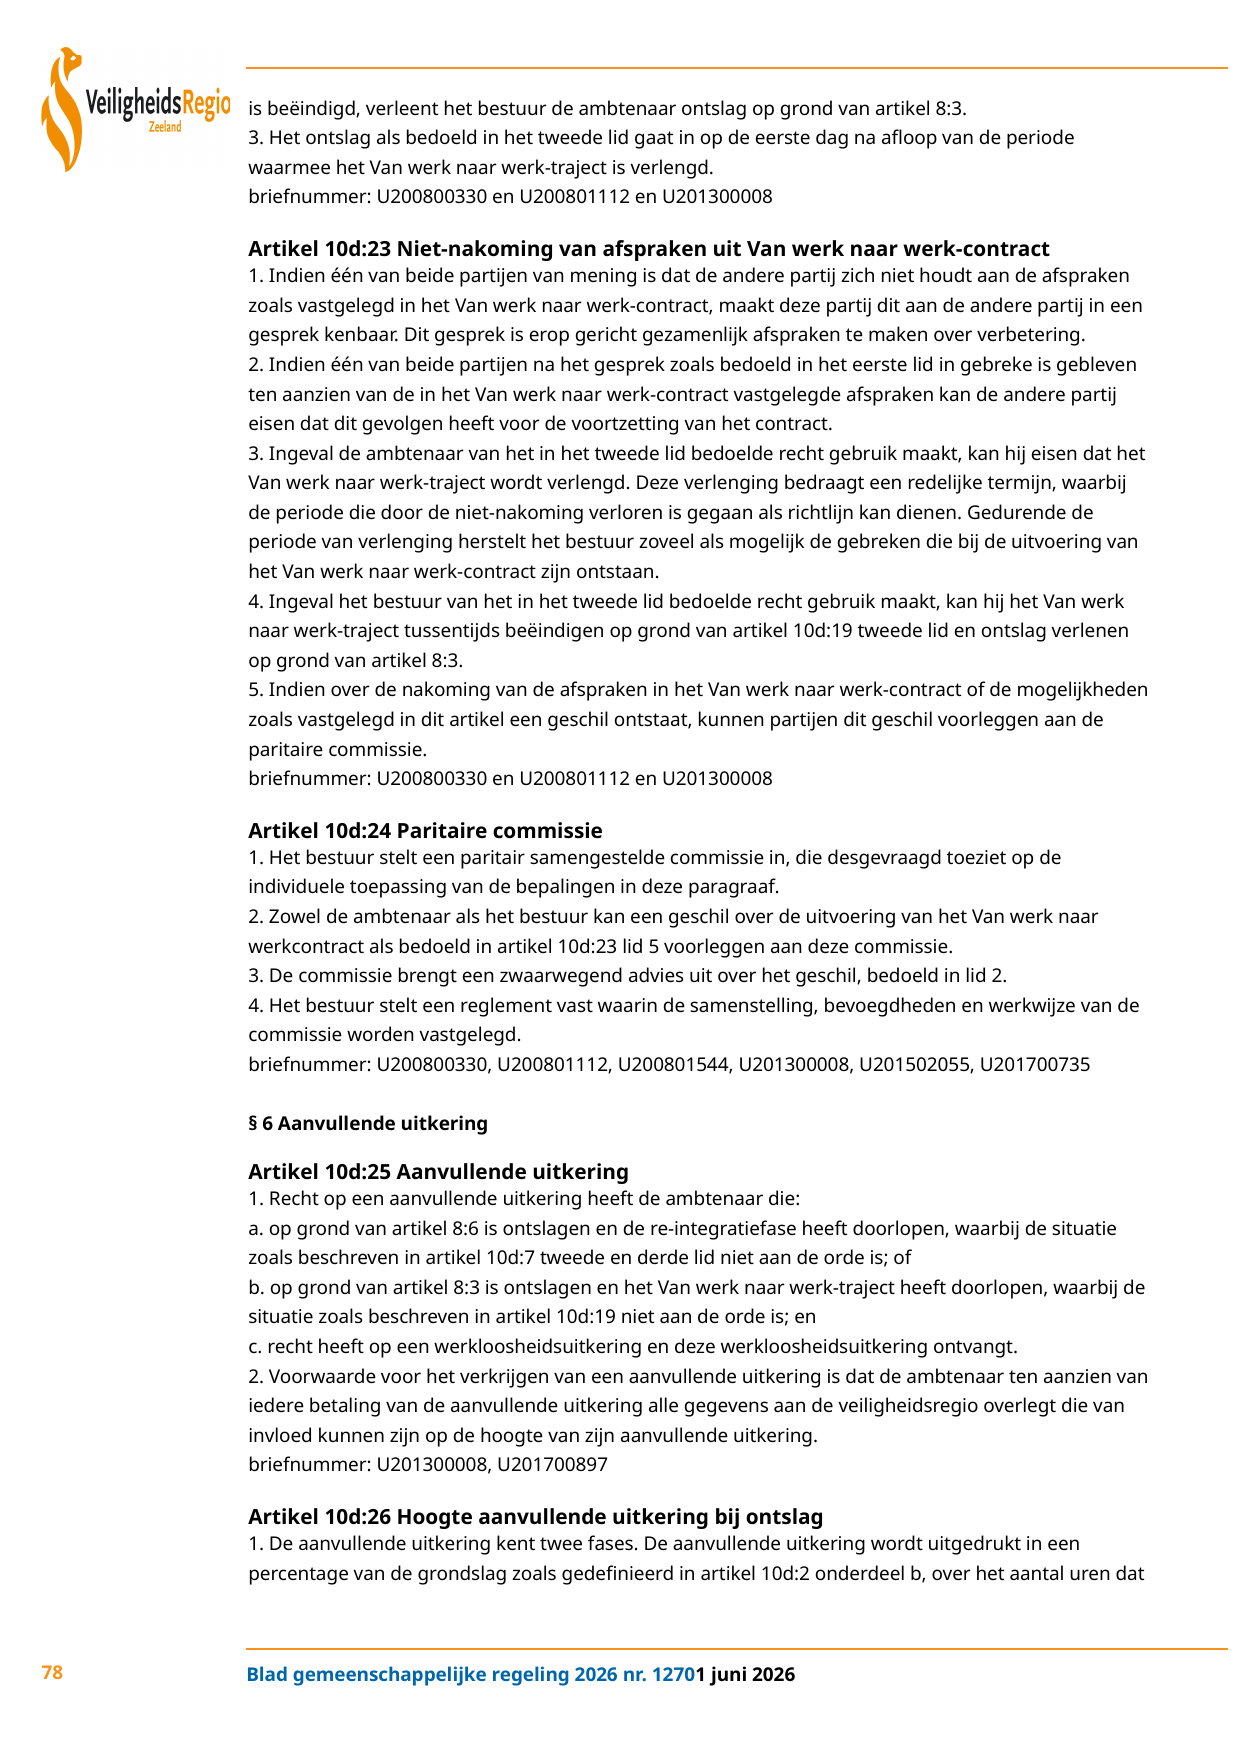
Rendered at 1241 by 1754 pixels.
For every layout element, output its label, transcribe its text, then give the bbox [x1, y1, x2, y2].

text 1. Recht op een aanvullende uitkering heeft de ambtenaar die: [248, 1185, 1152, 1211]
text a. op grond van artikel 8:6 is ontslagen en de re-integratiefase heeft doorlopen, waarbij de situatie zoals beschreven in artikel 10d:7 tweede en derde lid niet aan de orde is; of [248, 1215, 1152, 1270]
text 2. Indien één van beide partijen na het gesprek zoals bedoeld in het eerste lid in gebreke is gebleven ten aanzien van de in het Van werk naar werk-contract vastgelegde afspraken kan de andere partij eisen dat dit gevolgen heeft voor de voortzetting van het contract. [248, 351, 1152, 436]
text Artikel 10d:26 Hoogte aanvullende uitkering bij ontslag [248, 1502, 1152, 1531]
text 1. Het bestuur stelt een paritair samengestelde commissie in, die desgevraagd toeziet op de individuele toepassing van de bepalingen in deze paragraaf. [248, 844, 1152, 899]
text 1. De aanvullende uitkering kent twee fases. De aanvullende uitkering wordt uitgedrukt in een percentage van de grondslag zoals gedefinieerd in artikel 10d:2 onderdeel b, over het aantal uren dat [248, 1531, 1152, 1586]
text Artikel 10d:25 Aanvullende uitkering [248, 1157, 1152, 1185]
text 4. Het bestuur stelt een reglement vast waarin de samenstelling, bevoegdheden en werkwijze van de commissie worden vastgelegd. [248, 992, 1152, 1047]
text § 6 Aanvullende uitkering [248, 1110, 1152, 1136]
text Artikel 10d:24 Paritaire commissie [248, 816, 1152, 844]
text is beëindigd, verleent het bestuur de ambtenaar ontslag op grond van artikel 8:3. [248, 95, 1152, 121]
text briefnummer: U200800330 en U200801112 en U201300008 [248, 765, 1152, 791]
text briefnummer: U201300008, U201700897 [248, 1452, 1152, 1477]
text 3. De commissie brengt een zwaarwegend advies uit over het geschil, bedoeld in lid 2. [248, 962, 1152, 988]
picture [41, 47, 231, 172]
text 2. Voorwaarde voor het verkrijgen van een aanvullende uitkering is dat de ambtenaar ten aanzien van iedere betaling van de aanvullende uitkering alle gegevens aan de veiligheidsregio overlegt die van invloed kunnen zijn op de hoogte van zijn aanvullende uitkering. [248, 1363, 1152, 1448]
text briefnummer: U200800330, U200801112, U200801544, U201300008, U201502055, U201700735 [248, 1051, 1152, 1077]
text briefnummer: U200800330 en U200801112 en U201300008 [248, 183, 1152, 209]
text 3. Ingeval de ambtenaar van het in het tweede lid bedoelde recht gebruik maakt, kan hij eisen dat het Van werk naar werk-traject wordt verlengd. Deze verlenging bedraagt een redelijke termijn, waarbij de periode die door de niet-nakoming verloren is gegaan als richtlijn kan dienen. Gedurende de periode van verlenging herstelt het bestuur zoveel als mogelijk de gebreken die bij de uitvoering van het Van werk naar werk-contract zijn ontstaan. [248, 440, 1152, 584]
text 2. Zowel de ambtenaar als het bestuur kan een geschil over de uitvoering van het Van werk naar werkcontract als bedoeld in artikel 10d:23 lid 5 voorleggen aan deze commissie. [248, 903, 1152, 959]
text b. op grond van artikel 8:3 is ontslagen en het Van werk naar werk-traject heeft doorlopen, waarbij de situatie zoals beschreven in artikel 10d:19 niet aan de orde is; en [248, 1274, 1152, 1329]
text 4. Ingeval het bestuur van het in het tweede lid bedoelde recht gebruik maakt, kan hij het Van werk naar werk-traject tussentijds beëindigen op grond van artikel 10d:19 tweede lid en ontslag verlenen op grond van artikel 8:3. [248, 588, 1152, 673]
text 1. Indien één van beide partijen van mening is dat de andere partij zich niet houdt aan de afspraken zoals vastgelegd in het Van werk naar werk-contract, maakt deze partij dit aan de andere partij in een gesprek kenbaar. Dit gesprek is erop gericht gezamenlijk afspraken te maken over verbetering. [248, 262, 1152, 347]
text Artikel 10d:23 Niet-nakoming van afspraken uit Van werk naar werk-contract [248, 234, 1152, 262]
text c. recht heeft op een werkloosheidsuitkering en deze werkloosheidsuitkering ontvangt. [248, 1333, 1152, 1359]
text 3. Het ontslag als bedoeld in het tweede lid gaat in op de eerste dag na afloop van de periode waarmee het Van werk naar werk-traject is verlengd. [248, 124, 1152, 180]
text 5. Indien over de nakoming van de afspraken in het Van werk naar werk-contract of de mogelijkheden zoals vastgelegd in dit artikel een geschil ontstaat, kunnen partijen dit geschil voorleggen aan de paritaire commissie. [248, 677, 1152, 761]
